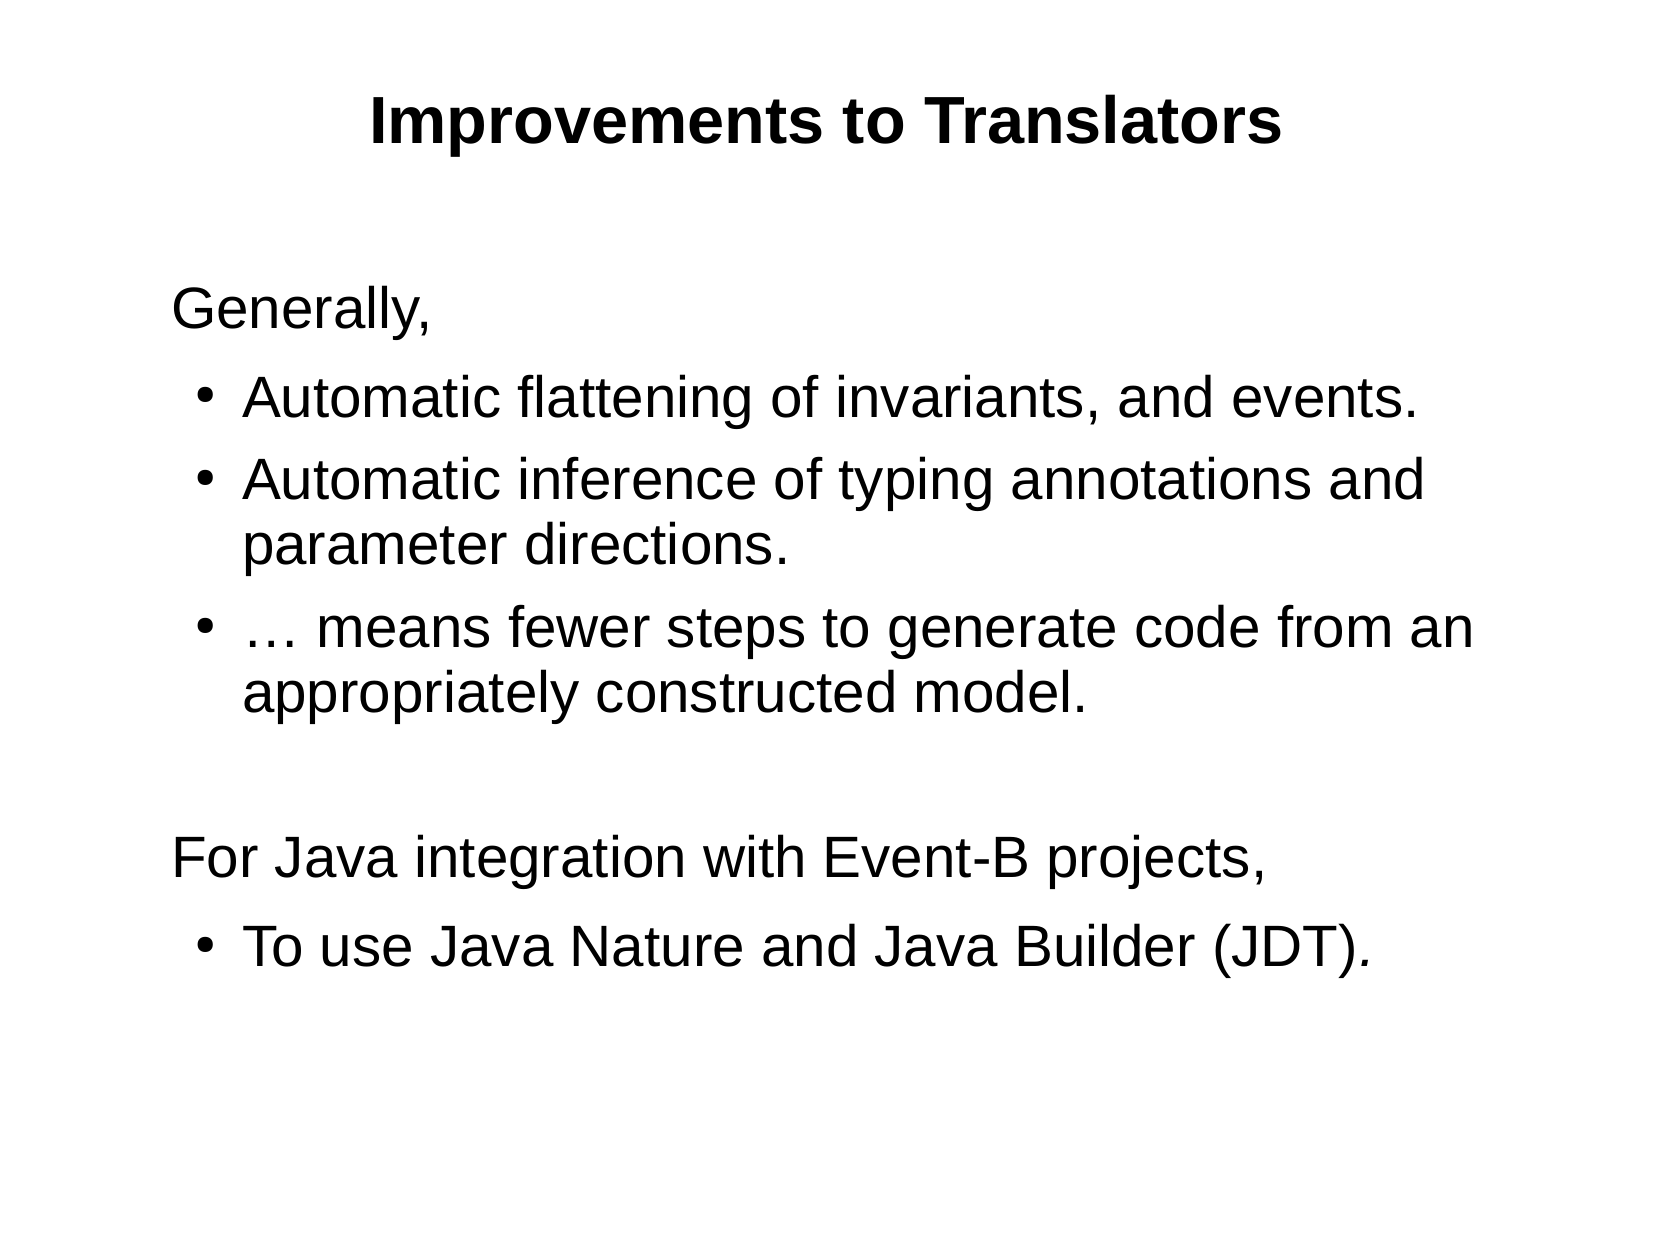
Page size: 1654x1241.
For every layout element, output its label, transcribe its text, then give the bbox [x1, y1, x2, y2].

list Improvements to Translators Generally, Automatic flattening of invariants, and events. Automatic inference of typing annotations and parameter directions. … means fewer steps to generate code from an appropriately constructed model. For Java integration with Event-B projects, To use Java Nature and Java Builder (JDT). [29, 82, 1625, 1217]
